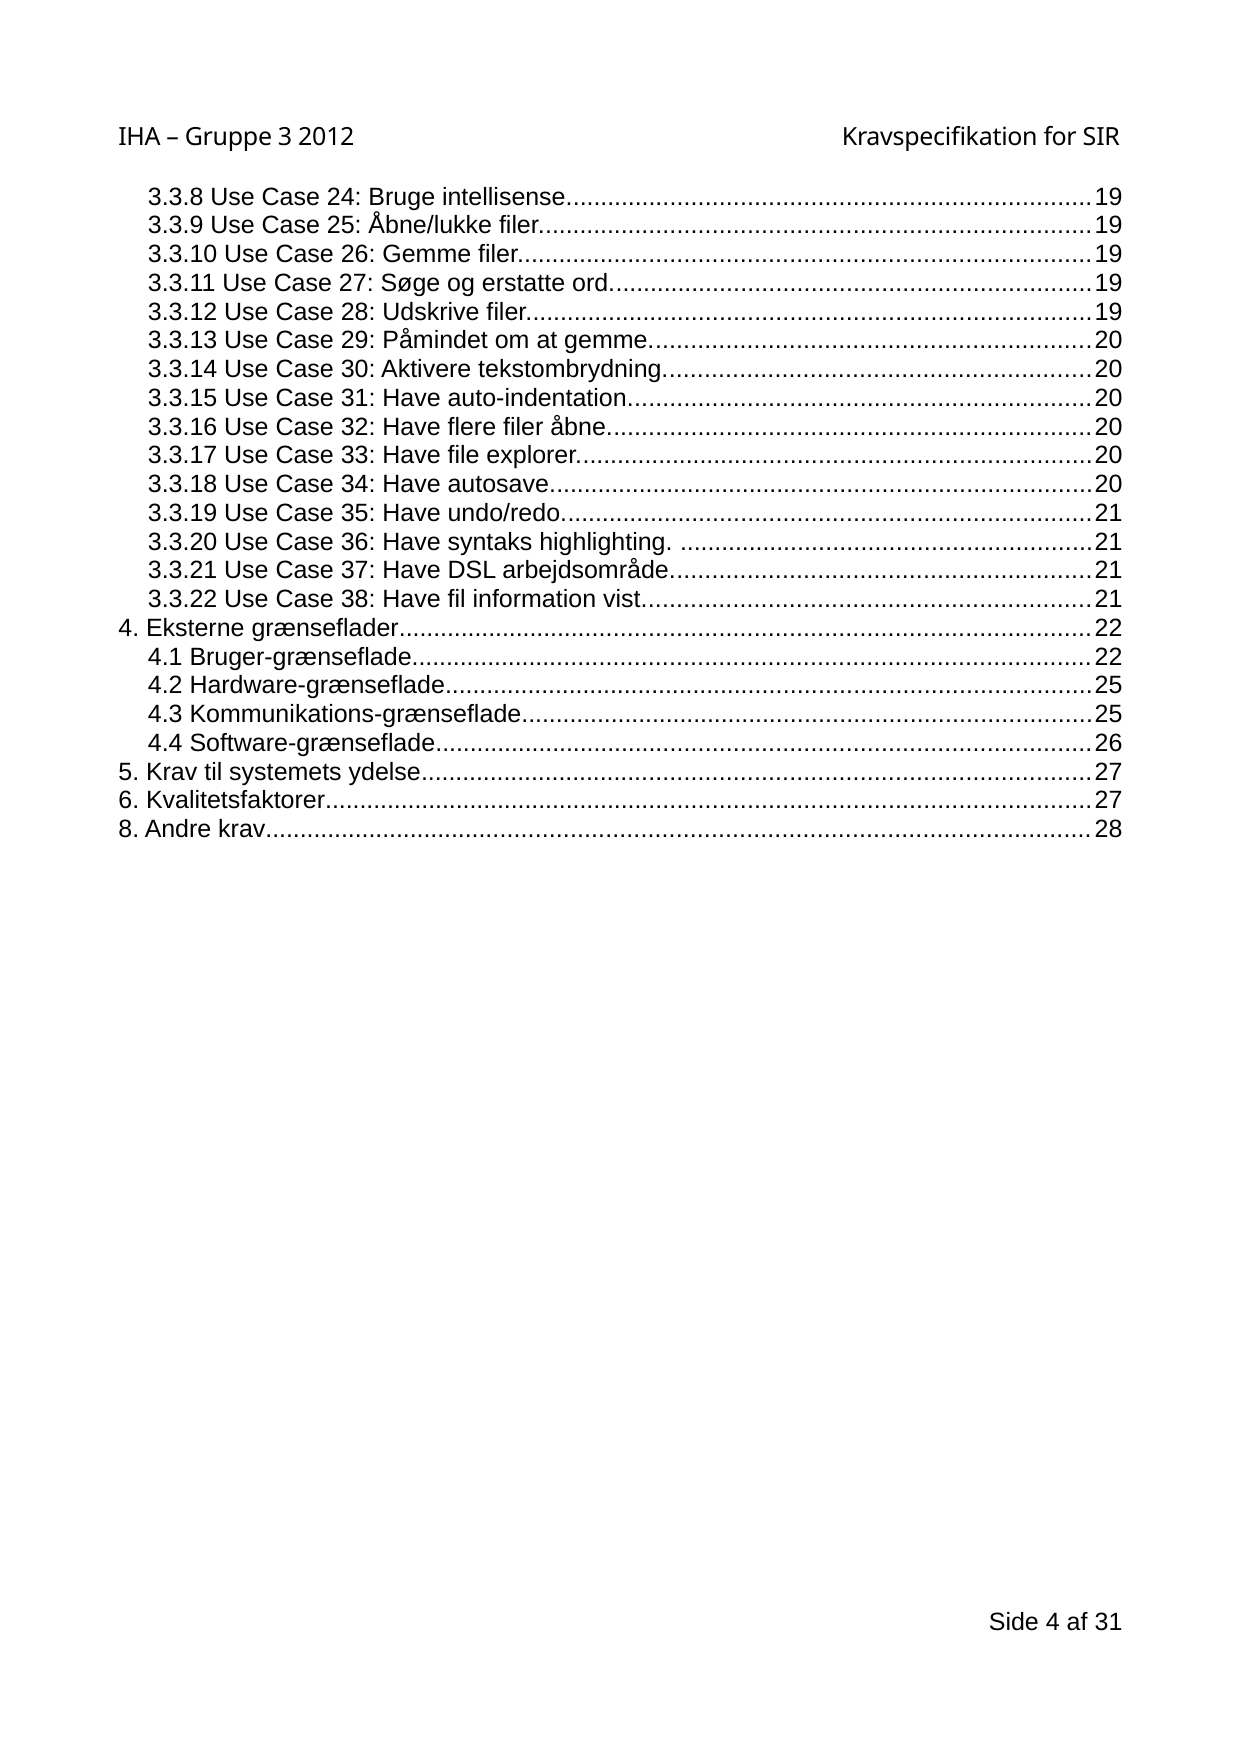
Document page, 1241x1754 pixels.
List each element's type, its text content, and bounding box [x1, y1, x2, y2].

text 3.3.17 Use Case 33: Have file explorer. 20 [148, 440, 1122, 469]
text 8. Andre krav 28 [118, 814, 1122, 843]
text 4.3 Kommunikations-grænseflade 25 [148, 699, 1122, 728]
text 3.3.21 Use Case 37: Have DSL arbejdsområde. 21 [148, 555, 1122, 584]
text 3.3.16 Use Case 32: Have flere filer åbne. 20 [148, 412, 1122, 440]
text 4.2 Hardware-grænseflade 25 [148, 670, 1122, 699]
text 3.3.18 Use Case 34: Have autosave. 20 [148, 469, 1122, 498]
text 4. Eksterne grænseflader 22 [118, 613, 1122, 642]
text 3.3.8 Use Case 24: Bruge intellisense. 19 [148, 182, 1122, 210]
text 4.1 Bruger-grænseflade 22 [148, 642, 1122, 670]
text 3.3.9 Use Case 25: Åbne/lukke filer. 19 [148, 210, 1122, 239]
text 3.3.13 Use Case 29: Påmindet om at gemme. 20 [148, 325, 1122, 354]
text 5. Krav til systemets ydelse 27 [118, 757, 1122, 785]
text 3.3.11 Use Case 27: Søge og erstatte ord. 19 [148, 268, 1122, 297]
text 3.3.20 Use Case 36: Have syntaks highlighting. 21 [148, 527, 1122, 555]
text 3.3.10 Use Case 26: Gemme filer. 19 [148, 239, 1122, 268]
text 3.3.19 Use Case 35: Have undo/redo. 21 [148, 498, 1122, 527]
text 4.4 Software-grænseflade 26 [148, 728, 1122, 757]
text 3.3.14 Use Case 30: Aktivere tekstombrydning. 20 [148, 354, 1122, 383]
text 3.3.22 Use Case 38: Have fil information vist. 21 [148, 584, 1122, 613]
text 3.3.12 Use Case 28: Udskrive filer. 19 [148, 297, 1122, 325]
text 3.3.15 Use Case 31: Have auto-indentation. 20 [148, 383, 1122, 412]
text 6. Kvalitetsfaktorer 27 [118, 785, 1122, 814]
